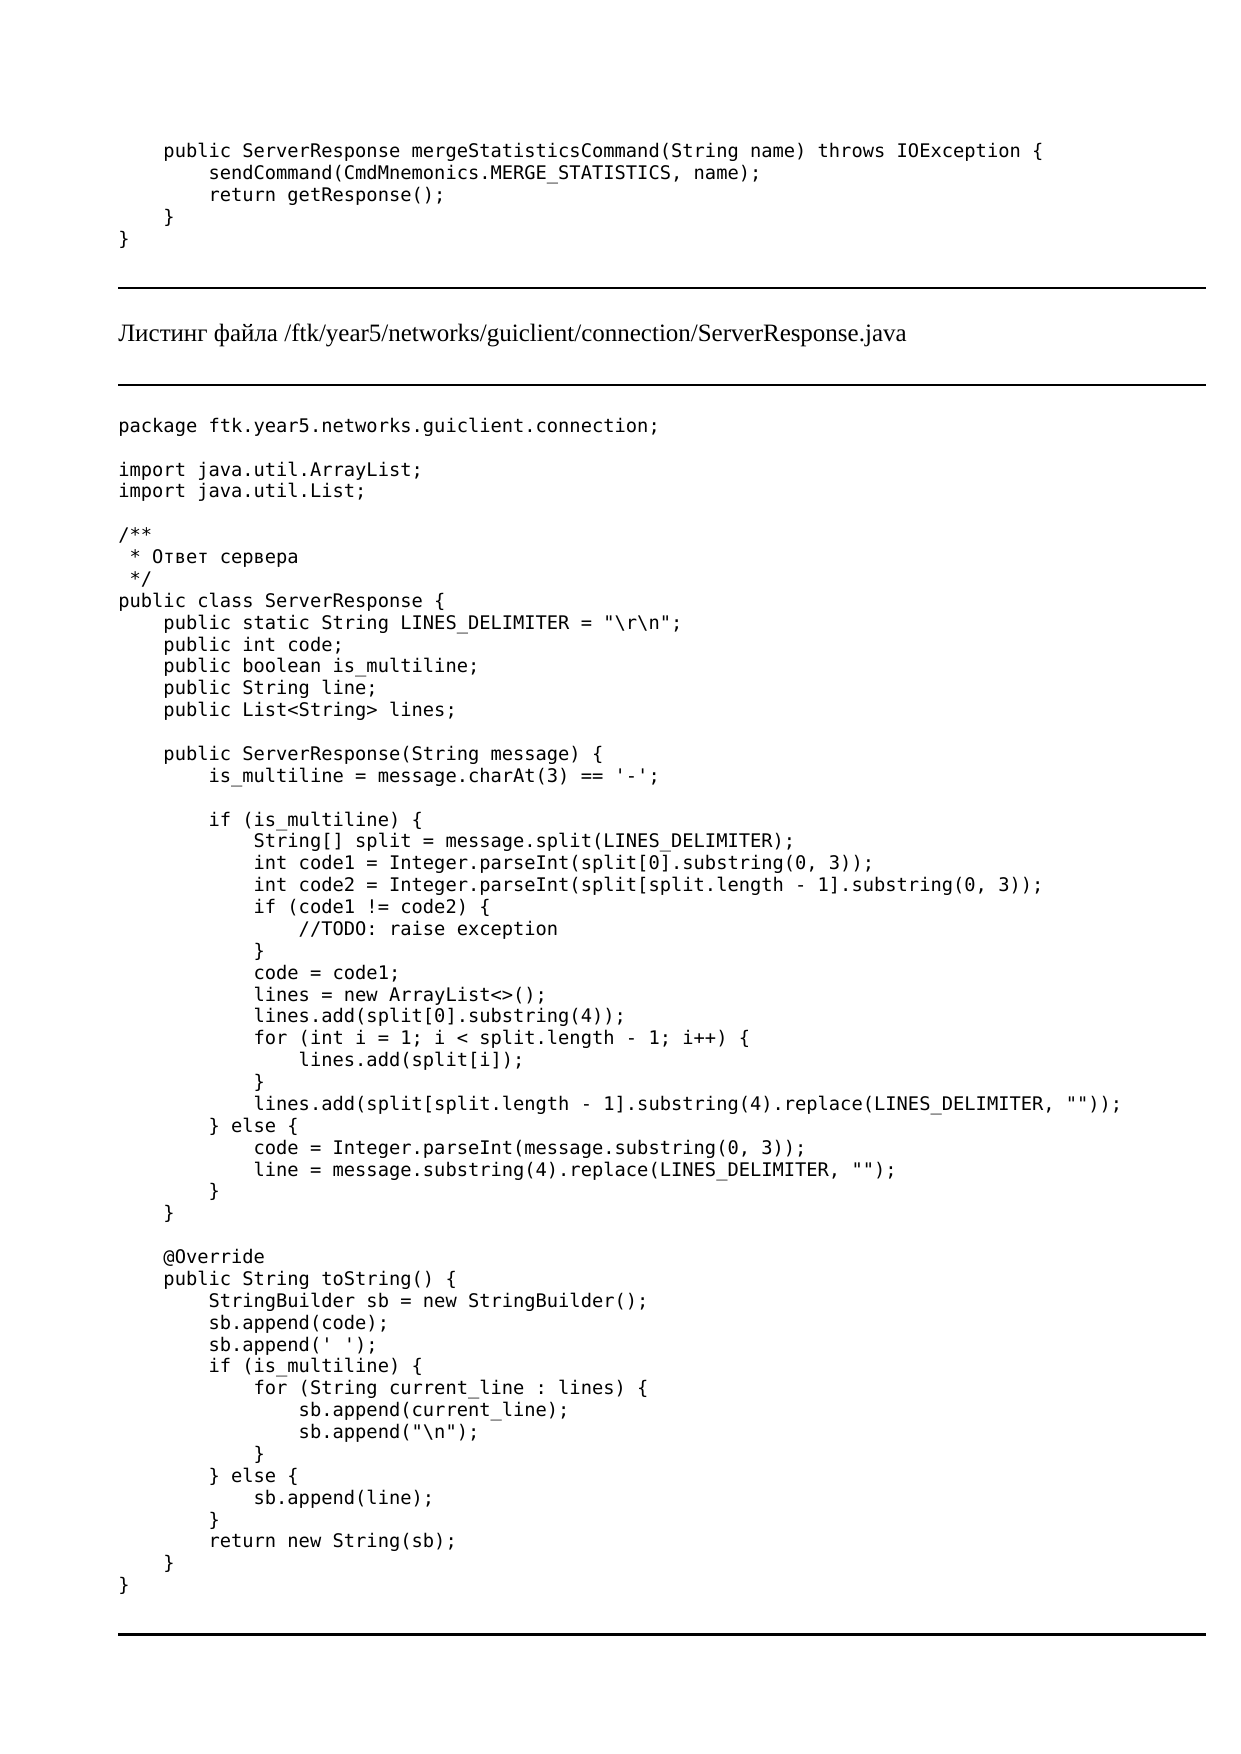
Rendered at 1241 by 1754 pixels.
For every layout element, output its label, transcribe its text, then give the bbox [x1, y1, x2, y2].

text * Ответ сервера [118, 546, 1206, 568]
text sb.append("\n"); [118, 1421, 1206, 1443]
text } else { [118, 1115, 1206, 1137]
text public String line; [118, 677, 1206, 699]
text } [118, 1071, 1206, 1093]
text } [118, 1443, 1206, 1465]
text public int code; [118, 633, 1206, 655]
text } else { [118, 1465, 1206, 1487]
text if (is_multiline) { [118, 808, 1206, 830]
text sendCommand(CmdMnemonics.MERGE_STATISTICS, name); [118, 162, 1206, 184]
text } [118, 1202, 1206, 1224]
text for (String current_line : lines) { [118, 1377, 1206, 1399]
text } [118, 206, 1206, 227]
text int code1 = Integer.parseInt(split[0].substring(0, 3)); [118, 852, 1206, 874]
text for (int i = 1; i < split.length - 1; i++) { [118, 1027, 1206, 1049]
text String[] split = message.split(LINES_DELIMITER); [118, 830, 1206, 852]
text /** [118, 524, 1206, 546]
text if (is_multiline) { [118, 1355, 1206, 1377]
text public List<String> lines; [118, 699, 1206, 721]
text public boolean is_multiline; [118, 655, 1206, 677]
text package ftk.year5.networks.guiclient.connection; [118, 415, 1206, 437]
text return new String(sb); [118, 1530, 1206, 1552]
text //TODO: raise exception [118, 918, 1206, 940]
text code = Integer.parseInt(message.substring(0, 3)); [118, 1137, 1206, 1158]
text */ [118, 568, 1206, 590]
text } [118, 1574, 1206, 1596]
text import java.util.ArrayList; [118, 458, 1206, 480]
text line = message.substring(4).replace(LINES_DELIMITER, ""); [118, 1158, 1206, 1180]
text } [118, 940, 1206, 962]
text } [118, 1552, 1206, 1574]
text lines.add(split[0].substring(4)); [118, 1005, 1206, 1027]
text sb.append(current_line); [118, 1399, 1206, 1421]
text public class ServerResponse { [118, 590, 1206, 612]
text StringBuilder sb = new StringBuilder(); [118, 1290, 1206, 1312]
text sb.append(line); [118, 1487, 1206, 1508]
text code = code1; [118, 962, 1206, 983]
text lines.add(split[i]); [118, 1049, 1206, 1071]
text sb.append(code); [118, 1312, 1206, 1333]
text return getResponse(); [118, 184, 1206, 206]
text } [118, 227, 1206, 249]
text Листинг файла /ftk/year5/networks/guiclient/connection/ServerResponse.java [118, 318, 1206, 346]
text public ServerResponse(String message) { [118, 743, 1206, 765]
text public ServerResponse mergeStatisticsCommand(String name) throws IOException { [118, 140, 1206, 162]
text if (code1 != code2) { [118, 896, 1206, 918]
text is_multiline = message.charAt(3) == '-'; [118, 765, 1206, 787]
text import java.util.List; [118, 480, 1206, 502]
text public static String LINES_DELIMITER = "\r\n"; [118, 612, 1206, 633]
text @Override [118, 1246, 1206, 1268]
text sb.append(' '); [118, 1333, 1206, 1355]
text public String toString() { [118, 1268, 1206, 1290]
text lines = new ArrayList<>(); [118, 983, 1206, 1005]
text } [118, 1180, 1206, 1202]
text int code2 = Integer.parseInt(split[split.length - 1].substring(0, 3)); [118, 874, 1206, 896]
text } [118, 1508, 1206, 1530]
text lines.add(split[split.length - 1].substring(4).replace(LINES_DELIMITER, "")); [118, 1093, 1206, 1115]
